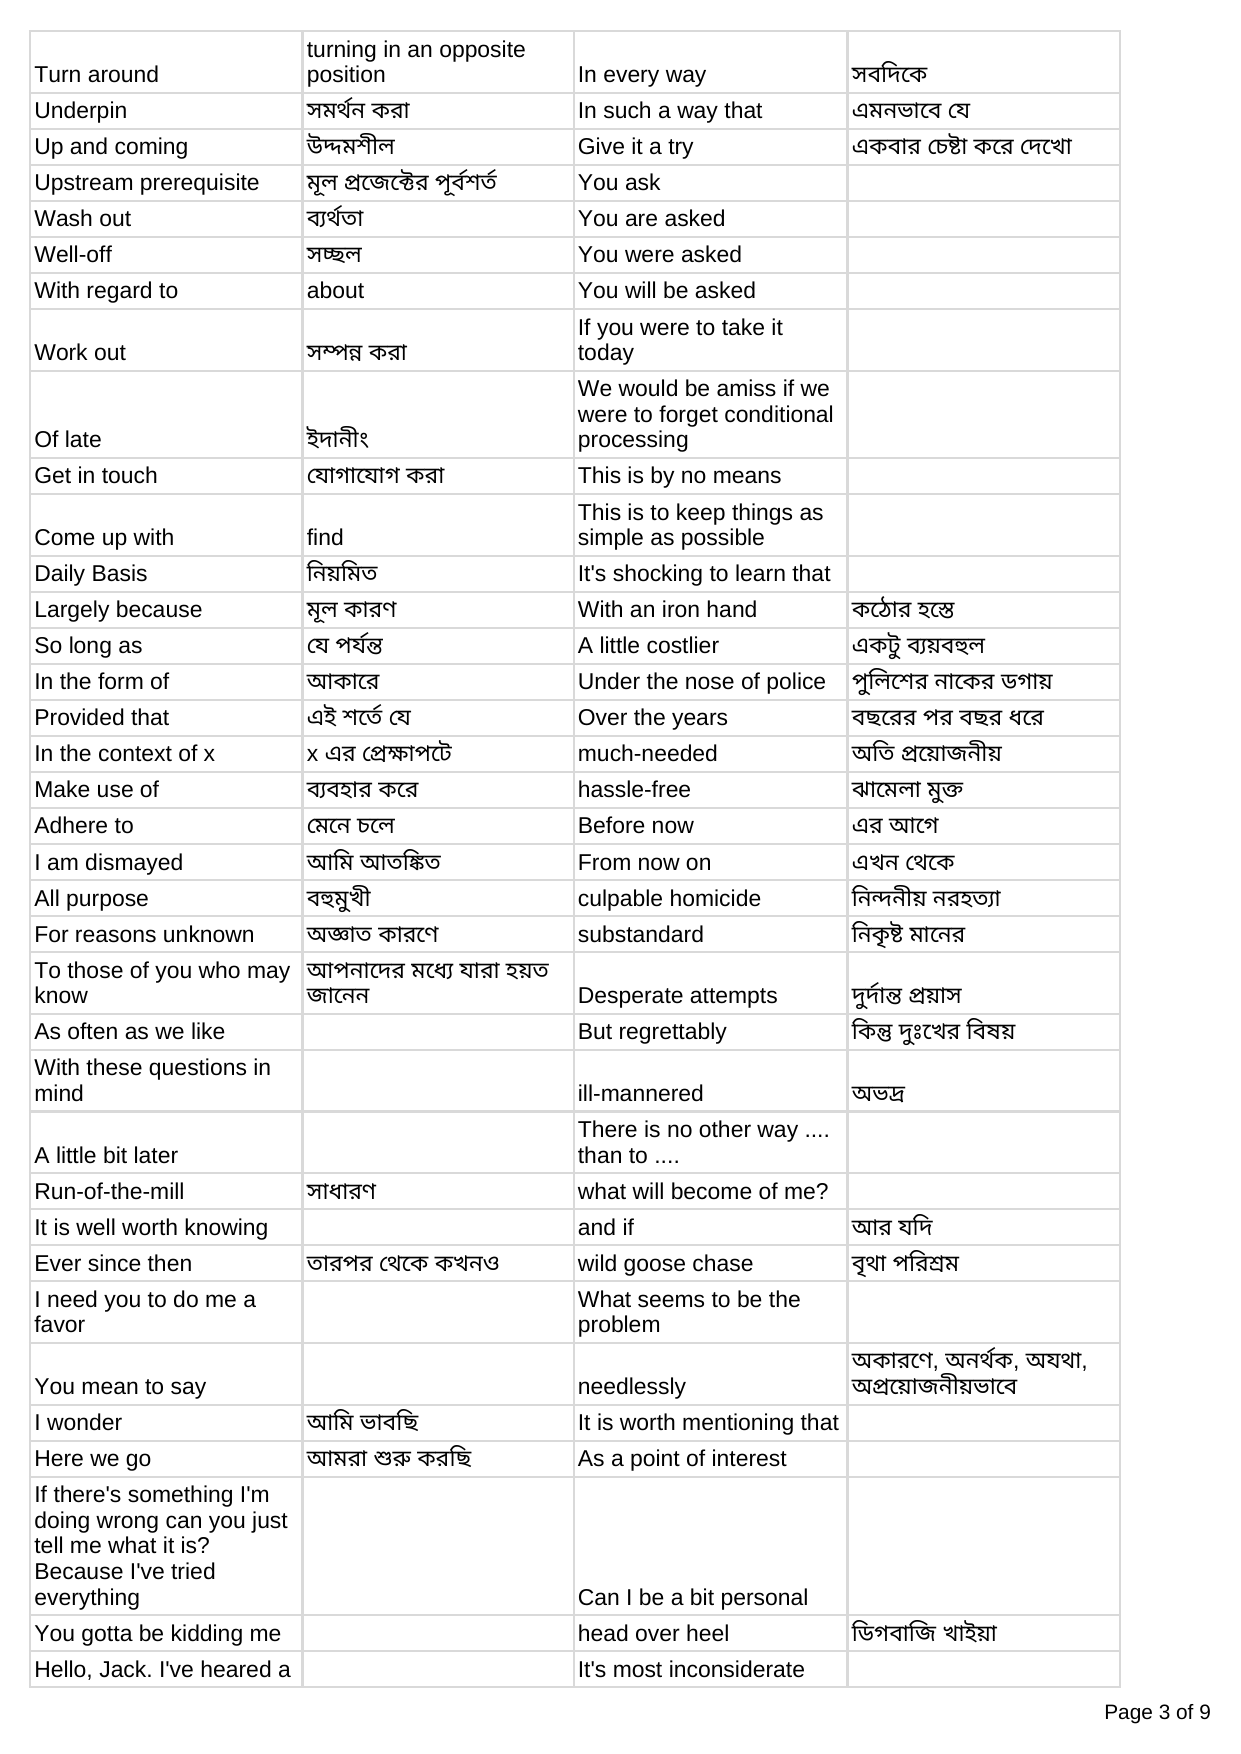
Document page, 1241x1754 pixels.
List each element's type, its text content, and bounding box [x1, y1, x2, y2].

table_cell [304, 1051, 573, 1110]
table_cell You mean to say [31, 1344, 301, 1403]
table_cell head over heel [575, 1616, 846, 1650]
table_cell We would be amiss if we were to forget conditional processing [575, 372, 846, 457]
table_cell Of late [31, 372, 301, 457]
table_cell ঝামেলা মুক্ত [849, 773, 1119, 807]
table_cell But regrettably [575, 1015, 846, 1049]
table_cell এখন থেকে [849, 845, 1119, 879]
table_cell মেনে চলে [304, 809, 573, 843]
table_cell [849, 1406, 1119, 1439]
table_cell মূল কারণ [304, 593, 573, 627]
table_cell সবদিকে [849, 32, 1119, 92]
table_cell Turn around [31, 32, 301, 92]
table_cell সমর্থন করা [304, 94, 573, 128]
table_cell I wonder [31, 1406, 301, 1439]
table_cell অজ্ঞাত কারণে [304, 917, 573, 951]
table_cell Here we go [31, 1442, 301, 1476]
table_cell Give it a try [575, 130, 846, 164]
table_cell নিয়মিত [304, 557, 573, 591]
table_cell [304, 1344, 573, 1403]
table_cell আর যদি [849, 1210, 1119, 1244]
table_cell You ask [575, 166, 846, 200]
table_cell [304, 1210, 573, 1244]
table_cell Run-of-the-mill [31, 1174, 301, 1208]
table_cell একবার চেষ্টা করে দেখো [849, 130, 1119, 164]
table_cell Can I be a bit personal [575, 1478, 846, 1614]
table_cell what will become of me? [575, 1174, 846, 1208]
table_cell With these questions in mind [31, 1051, 301, 1110]
table_cell hassle-free [575, 773, 846, 807]
table_cell [849, 1478, 1119, 1614]
table_cell [304, 1282, 573, 1342]
table_cell কঠোর হস্তে [849, 593, 1119, 627]
table_cell Desperate attempts [575, 953, 846, 1013]
table_cell Adhere to [31, 809, 301, 843]
table_cell সাধারণ [304, 1174, 573, 1208]
table_cell [304, 1478, 573, 1614]
table_cell needlessly [575, 1344, 846, 1403]
table_cell You gotta be kidding me [31, 1616, 301, 1650]
table_cell With regard to [31, 274, 301, 308]
table_cell Hello, Jack. I've heared a [31, 1652, 301, 1686]
table_cell বহুমুখী [304, 881, 573, 915]
table_cell Underpin [31, 94, 301, 128]
table_cell ill-mannered [575, 1051, 846, 1110]
table_cell তারপর থেকে কখনও [304, 1246, 573, 1280]
table_cell A little bit later [31, 1113, 301, 1172]
table_cell Work out [31, 310, 301, 369]
table_cell ব্যবহার করে [304, 773, 573, 807]
table_cell It is worth mentioning that [575, 1406, 846, 1439]
table_cell Ever since then [31, 1246, 301, 1280]
table_cell Before now [575, 809, 846, 843]
table_cell If you were to take it today [575, 310, 846, 369]
table_cell It is well worth knowing [31, 1210, 301, 1244]
table_cell আপনাদের মধ্যে যারা হয়ত জানেন [304, 953, 573, 1013]
table_cell অভদ্র [849, 1051, 1119, 1110]
table_cell আমি ভাবছি [304, 1406, 573, 1439]
table_cell culpable homicide [575, 881, 846, 915]
table_cell Get in touch [31, 459, 301, 493]
table_cell In such a way that [575, 94, 846, 128]
table_cell যোগাযোগ করা [304, 459, 573, 493]
table_cell [849, 202, 1119, 236]
table_cell [304, 1015, 573, 1049]
table_cell আমি আতঙ্কিত [304, 845, 573, 879]
table_cell What seems to be the problem [575, 1282, 846, 1342]
table_cell x এর প্রেক্ষাপটে [304, 737, 573, 771]
table_cell It's shocking to learn that [575, 557, 846, 591]
table_cell Come up with [31, 495, 301, 554]
table_cell find [304, 495, 573, 554]
table_cell এর আগে [849, 809, 1119, 843]
table_cell With an iron hand [575, 593, 846, 627]
table_cell অকারণে, অনর্থক, অযথা, অপ্রয়োজনীয়ভাবে [849, 1344, 1119, 1403]
table_cell যে পর্যন্ত [304, 629, 573, 663]
table_cell [849, 495, 1119, 554]
table_cell and if [575, 1210, 846, 1244]
table_cell turning in an opposite position [304, 32, 573, 92]
table_cell much-needed [575, 737, 846, 771]
table_cell Largely because [31, 593, 301, 627]
table_cell কিন্তু দুঃখের বিষয় [849, 1015, 1119, 1049]
table_cell [849, 238, 1119, 272]
table_cell বছরের পর বছর ধরে [849, 701, 1119, 735]
table_cell [849, 1442, 1119, 1476]
table_cell It's most inconsiderate [575, 1652, 846, 1686]
table_cell In every way [575, 32, 846, 92]
table_cell wild goose chase [575, 1246, 846, 1280]
table_cell বৃথা পরিশ্রম [849, 1246, 1119, 1280]
table_cell This is to keep things as simple as possible [575, 495, 846, 554]
table_cell Make use of [31, 773, 301, 807]
table_cell All purpose [31, 881, 301, 915]
table_cell [849, 166, 1119, 200]
table_cell So long as [31, 629, 301, 663]
table_cell Daily Basis [31, 557, 301, 591]
table_cell [849, 372, 1119, 457]
table_cell substandard [575, 917, 846, 951]
table_cell ইদানীং [304, 372, 573, 457]
table_cell I need you to do me a favor [31, 1282, 301, 1342]
table_cell Provided that [31, 701, 301, 735]
table_cell [304, 1616, 573, 1650]
table_cell [849, 459, 1119, 493]
table_cell ডিগবাজি খাইয়া [849, 1616, 1119, 1650]
table_cell about [304, 274, 573, 308]
table_cell As a point of interest [575, 1442, 846, 1476]
table_cell আমরা শুরু করছি [304, 1442, 573, 1476]
table_cell [849, 557, 1119, 591]
table_cell A little costlier [575, 629, 846, 663]
table_cell নিন্দনীয় নরহত্যা [849, 881, 1119, 915]
table_cell You will be asked [575, 274, 846, 308]
table_cell In the form of [31, 665, 301, 699]
table_cell [304, 1652, 573, 1686]
table_cell মূল প্রজেক্টের পূর্বশর্ত [304, 166, 573, 200]
table_cell I am dismayed [31, 845, 301, 879]
table_cell ব্যর্থতা [304, 202, 573, 236]
table_cell This is by no means [575, 459, 846, 493]
table_cell Up and coming [31, 130, 301, 164]
table_cell এই শর্তে যে [304, 701, 573, 735]
table_cell উদ্দমশীল [304, 130, 573, 164]
table_cell You are asked [575, 202, 846, 236]
table_cell পুলিশের নাকের ডগায় [849, 665, 1119, 699]
table_cell There is no other way .... than to .... [575, 1113, 846, 1172]
table_cell এমনভাবে যে [849, 94, 1119, 128]
table_cell অতি প্রয়োজনীয় [849, 737, 1119, 771]
table_cell As often as we like [31, 1015, 301, 1049]
table_cell [304, 1113, 573, 1172]
table_cell আকারে [304, 665, 573, 699]
table_cell [849, 1174, 1119, 1208]
table_cell Over the years [575, 701, 846, 735]
table_cell Wash out [31, 202, 301, 236]
table_cell [849, 310, 1119, 369]
table_cell [849, 274, 1119, 308]
table_cell To those of you who may know [31, 953, 301, 1013]
table_cell Upstream prerequisite [31, 166, 301, 200]
table_cell You were asked [575, 238, 846, 272]
table_cell সচ্ছল [304, 238, 573, 272]
table_cell Well-off [31, 238, 301, 272]
table_cell সম্পন্ন করা [304, 310, 573, 369]
table_cell [849, 1282, 1119, 1342]
table_cell [849, 1113, 1119, 1172]
table_cell [849, 1652, 1119, 1686]
table_cell For reasons unknown [31, 917, 301, 951]
table_cell দুর্দান্ত প্রয়াস [849, 953, 1119, 1013]
table_cell Under the nose of police [575, 665, 846, 699]
table_cell একটু ব্যয়বহুল [849, 629, 1119, 663]
table_cell If there's something I'm doing wrong can you just tell me what it is? Because I've tried everything [31, 1478, 301, 1614]
table_cell From now on [575, 845, 846, 879]
table_cell নিকৃষ্ট মানের [849, 917, 1119, 951]
table_cell In the context of x [31, 737, 301, 771]
